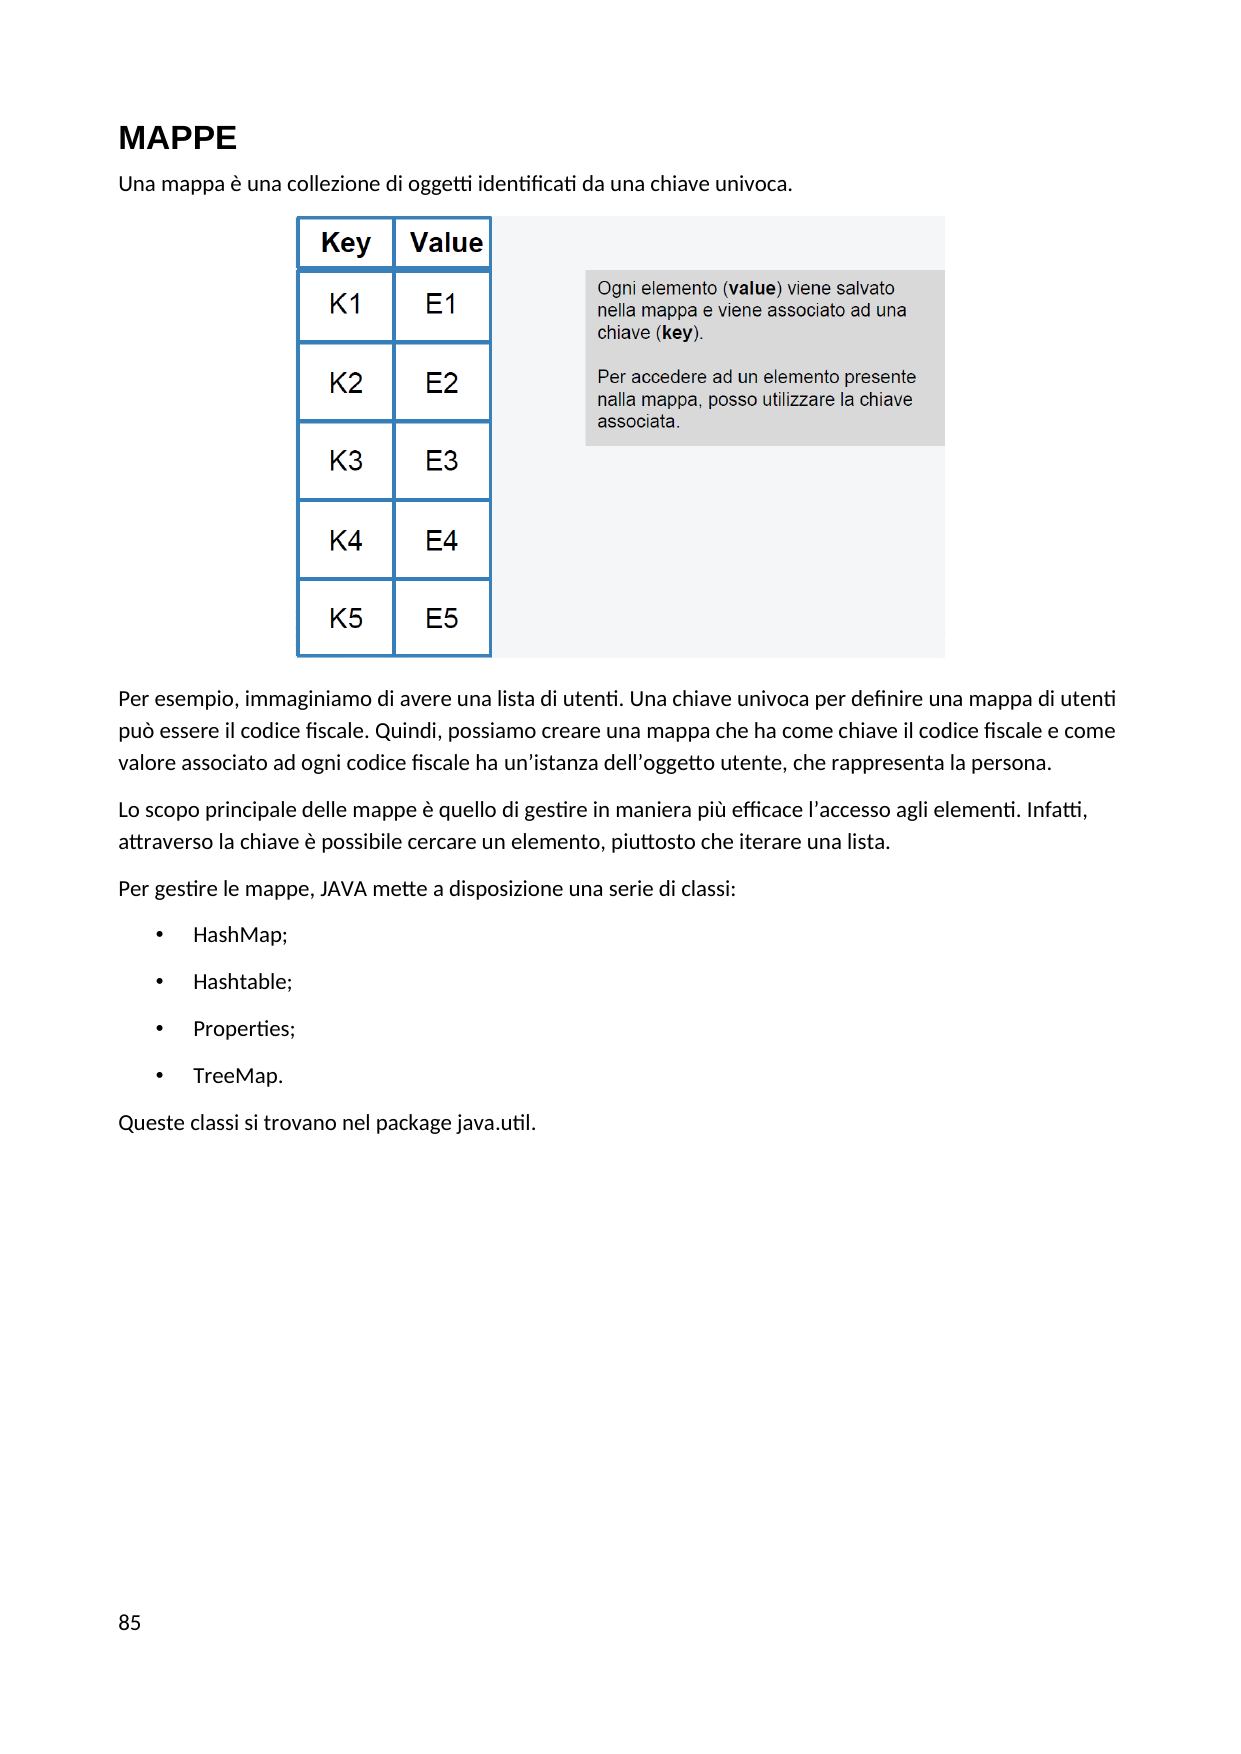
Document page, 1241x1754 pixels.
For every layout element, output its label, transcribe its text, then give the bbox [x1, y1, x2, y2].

text Queste classi si trovano nel package java.util. [118, 1108, 1122, 1136]
text Una mappa è una collezione di oggetti identificati da una chiave univoca. [118, 169, 1122, 197]
picture [295, 216, 945, 658]
list HashMap; [156, 921, 1122, 949]
subtitle MAPPE [118, 118, 1122, 157]
text Lo scopo principale delle mappe è quello di gestire in maniera più efficace l’accesso agli elementi. Infatti, attraverso la chiave è possibile cercare un elemento, piuttosto che iterare una lista. [118, 795, 1122, 855]
text Per esempio, immaginiamo di avere una lista di utenti. Una chiave univoca per definire una mappa di utenti può essere il codice fiscale. Quindi, possiamo creare una mappa che ha come chiave il codice fiscale e come valore associato ad ogni codice fiscale ha un’istanza dell’oggetto utente, che rappresenta la persona. [118, 684, 1122, 776]
list Properties; [156, 1014, 1122, 1042]
text Per gestire le mappe, JAVA mette a disposizione una serie di classi: [118, 874, 1122, 902]
list Hashtable; [156, 967, 1122, 995]
list TreeMap. [156, 1061, 1122, 1089]
